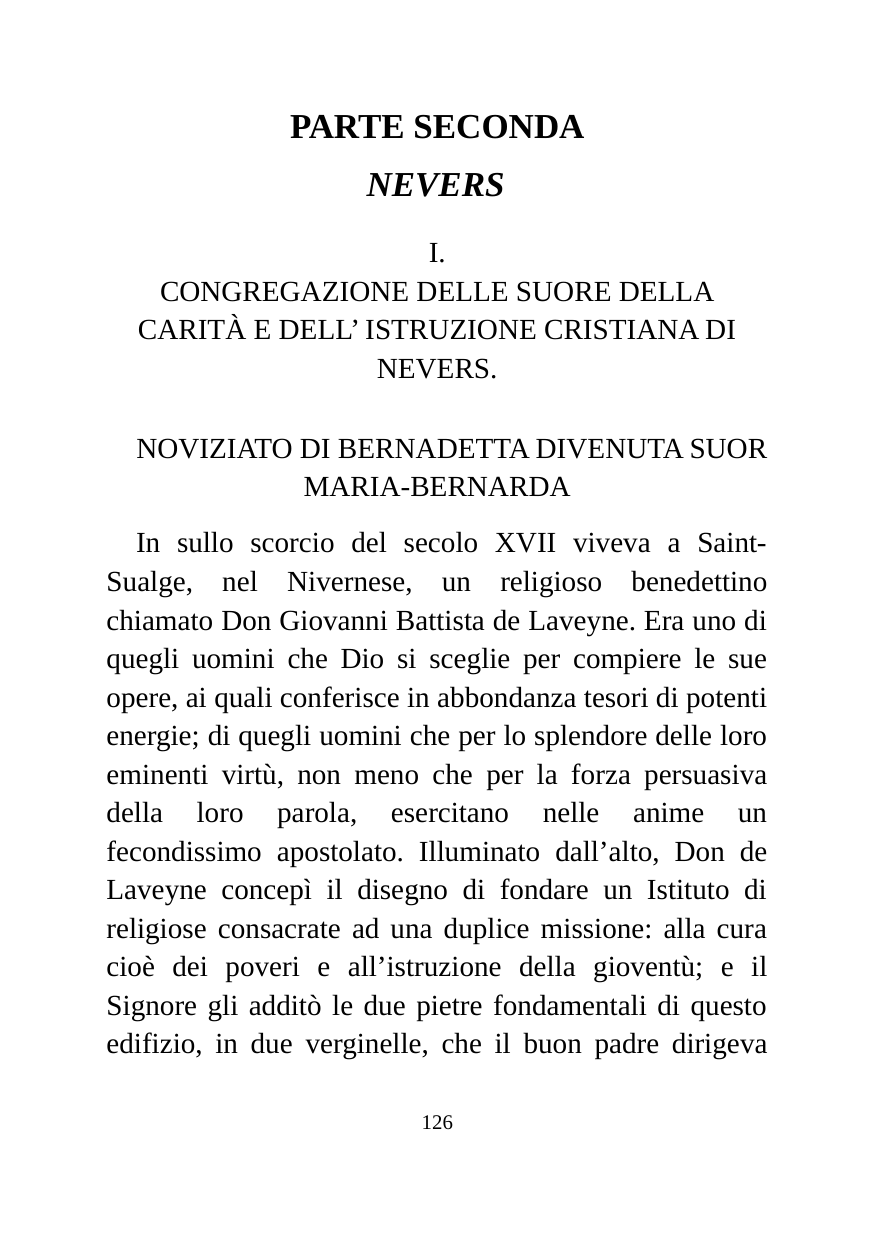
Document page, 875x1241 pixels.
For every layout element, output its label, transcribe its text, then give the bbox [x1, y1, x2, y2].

subtitle PARTE SECONDA [106, 106, 768, 146]
subtitle I. CONGREGAZIONE DELLE SUORE DELLA CARITÀ E DELL’ ISTRUZIONE CRISTIANA DI NEVERS. [106, 235, 768, 384]
text In sullo scorcio del secolo XVII viveva a Saint-Sualge, nel Nivernese, un religioso benedettino chiamato Don Giovanni Battista de Laveyne. Era uno di quegli uomini che Dio si sceglie per compiere le sue opere, ai quali conferisce in abbondanza tesori di potenti energie; di quegli uomini che per lo splendore delle loro eminenti virtù, non meno che per la forza persuasiva della loro parola, esercitano nelle anime un fecondissimo apostolato. Illuminato dall’alto, Don de Laveyne concepì il disegno di fondare un Istituto di religiose consacrate ad una duplice missione: alla cura cioè dei poveri e all’istruzione della gioventù; e il Signore gli additò le due pietre fondamentali di questo edifizio, in due verginelle, che il buon padre dirigeva [106, 526, 768, 1060]
text NOVIZIATO DI BERNADETTA DIVENUTA SUOR MARIA-BERNARDA [106, 431, 768, 503]
subtitle NEVERS [106, 164, 768, 204]
